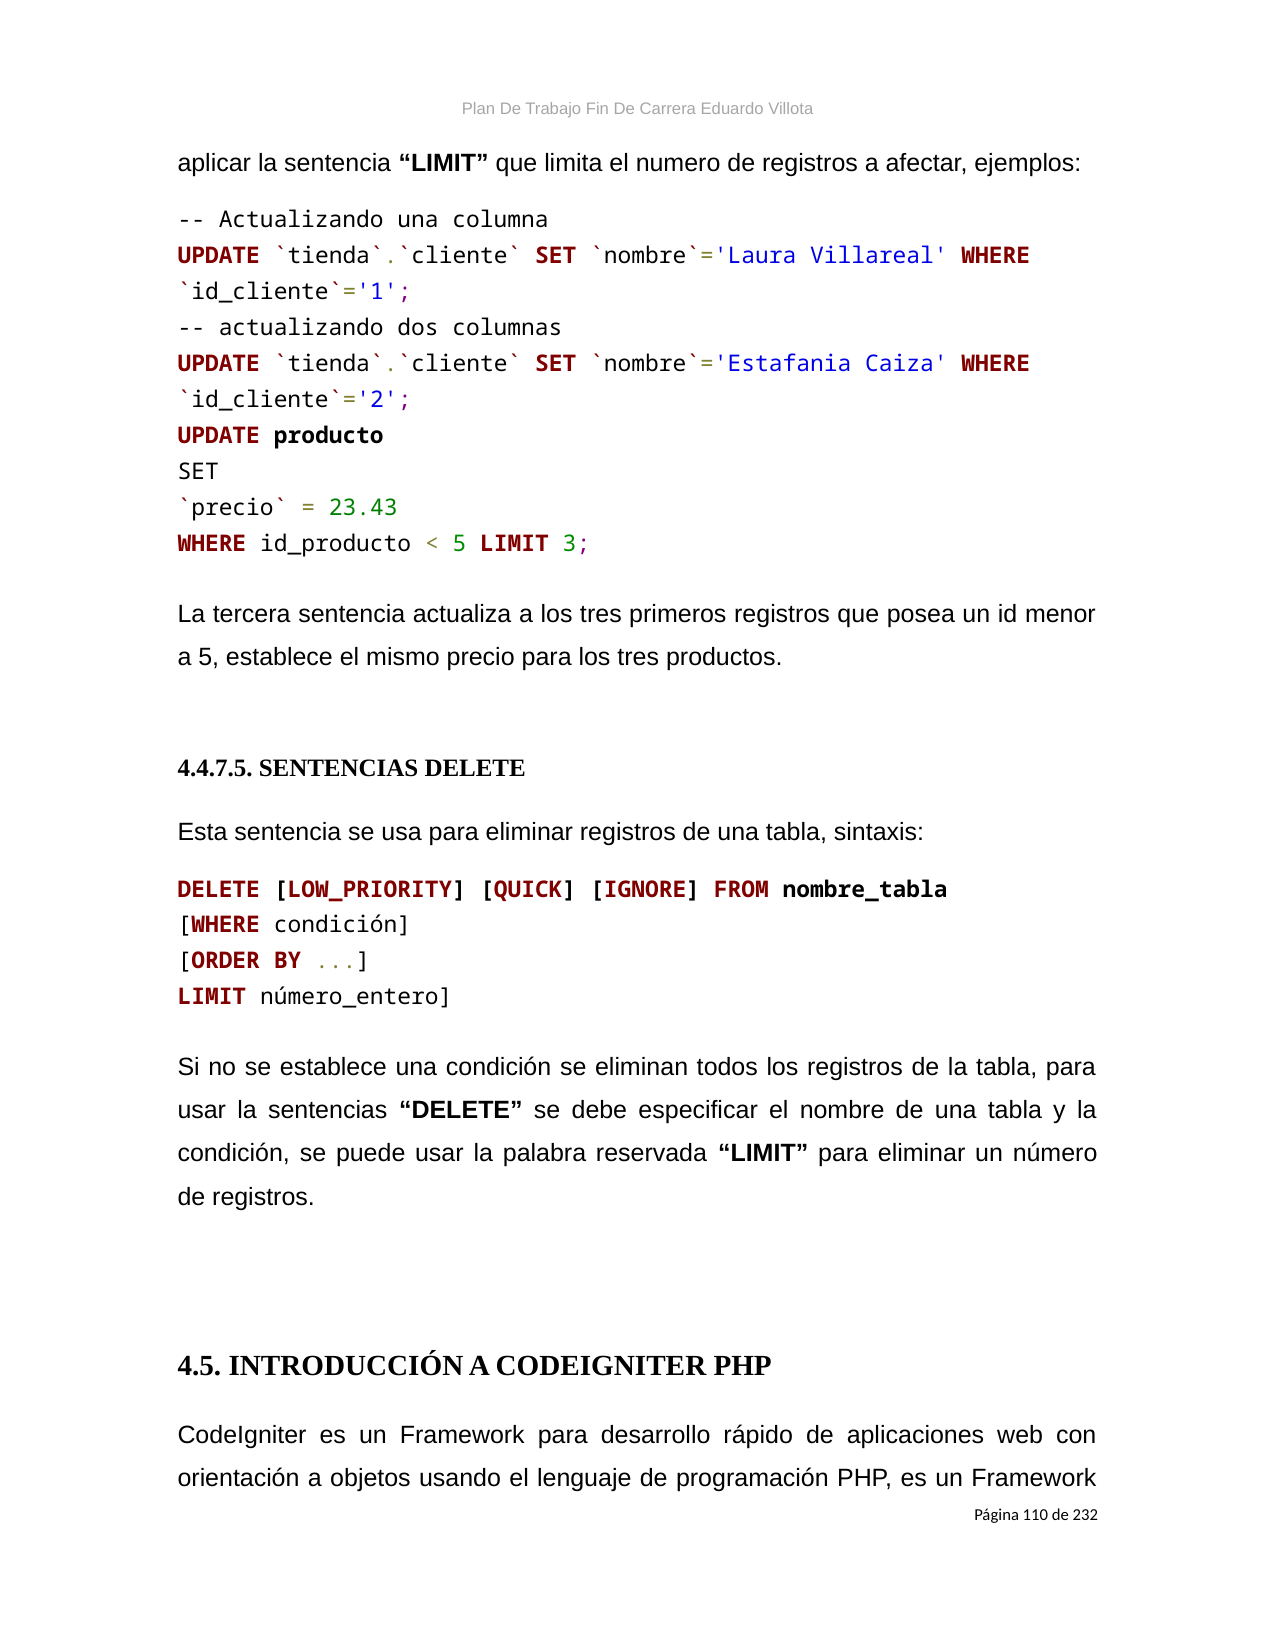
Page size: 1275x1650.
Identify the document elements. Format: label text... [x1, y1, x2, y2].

text -- actualizando dos columnas [177, 311, 1098, 342]
text SET [177, 455, 1098, 486]
text WHERE id_producto < 5 LIMIT 3; [177, 527, 1098, 558]
text [ORDER BY ...] [177, 944, 1098, 976]
text aplicar la sentencia “LIMIT” que limita el numero de registros a afectar, ejemplos: [177, 148, 1098, 176]
text Si no se establece una condición se eliminan todos los registros de la tabla, para usar la sentencias “DELETE” se debe especificar el nombre de una tabla y la condición, se puede usar la palabra reservada “LIMIT” para eliminar un número de registros. [177, 1052, 1098, 1210]
text UPDATE producto [177, 419, 1098, 450]
text [WHERE condición] [177, 908, 1098, 940]
text `precio` = 23.43 [177, 491, 1098, 522]
text 4.4.7.5. SENTENCIAS DELETE [177, 753, 1098, 782]
text 4.5. INTRODUCCIÓN A CODEIGNITER PHP [177, 1348, 1098, 1382]
text UPDATE `tienda`.`cliente` SET `nombre`='Estafania Caiza' WHERE `id_cliente`='2'; [177, 347, 1098, 414]
text LIMIT número_entero] [177, 980, 1098, 1012]
text UPDATE `tienda`.`cliente` SET `nombre`='Laura Villareal' WHERE `id_cliente`='1'; [177, 239, 1098, 306]
text DELETE [LOW_PRIORITY] [QUICK] [IGNORE] FROM nombre_tabla [177, 872, 1098, 904]
text -- Actualizando una columna [177, 203, 1098, 234]
text CodeIgniter es un Framework para desarrollo rápido de aplicaciones web con orientación a objetos usando el lenguaje de programación PHP, es un Framework [177, 1419, 1098, 1491]
text Esta sentencia se usa para eliminar registros de una tabla, sintaxis: [177, 817, 1098, 846]
text La tercera sentencia actualiza a los tres primeros registros que posea un id menor a 5, establece el mismo precio para los tres productos. [177, 598, 1098, 670]
